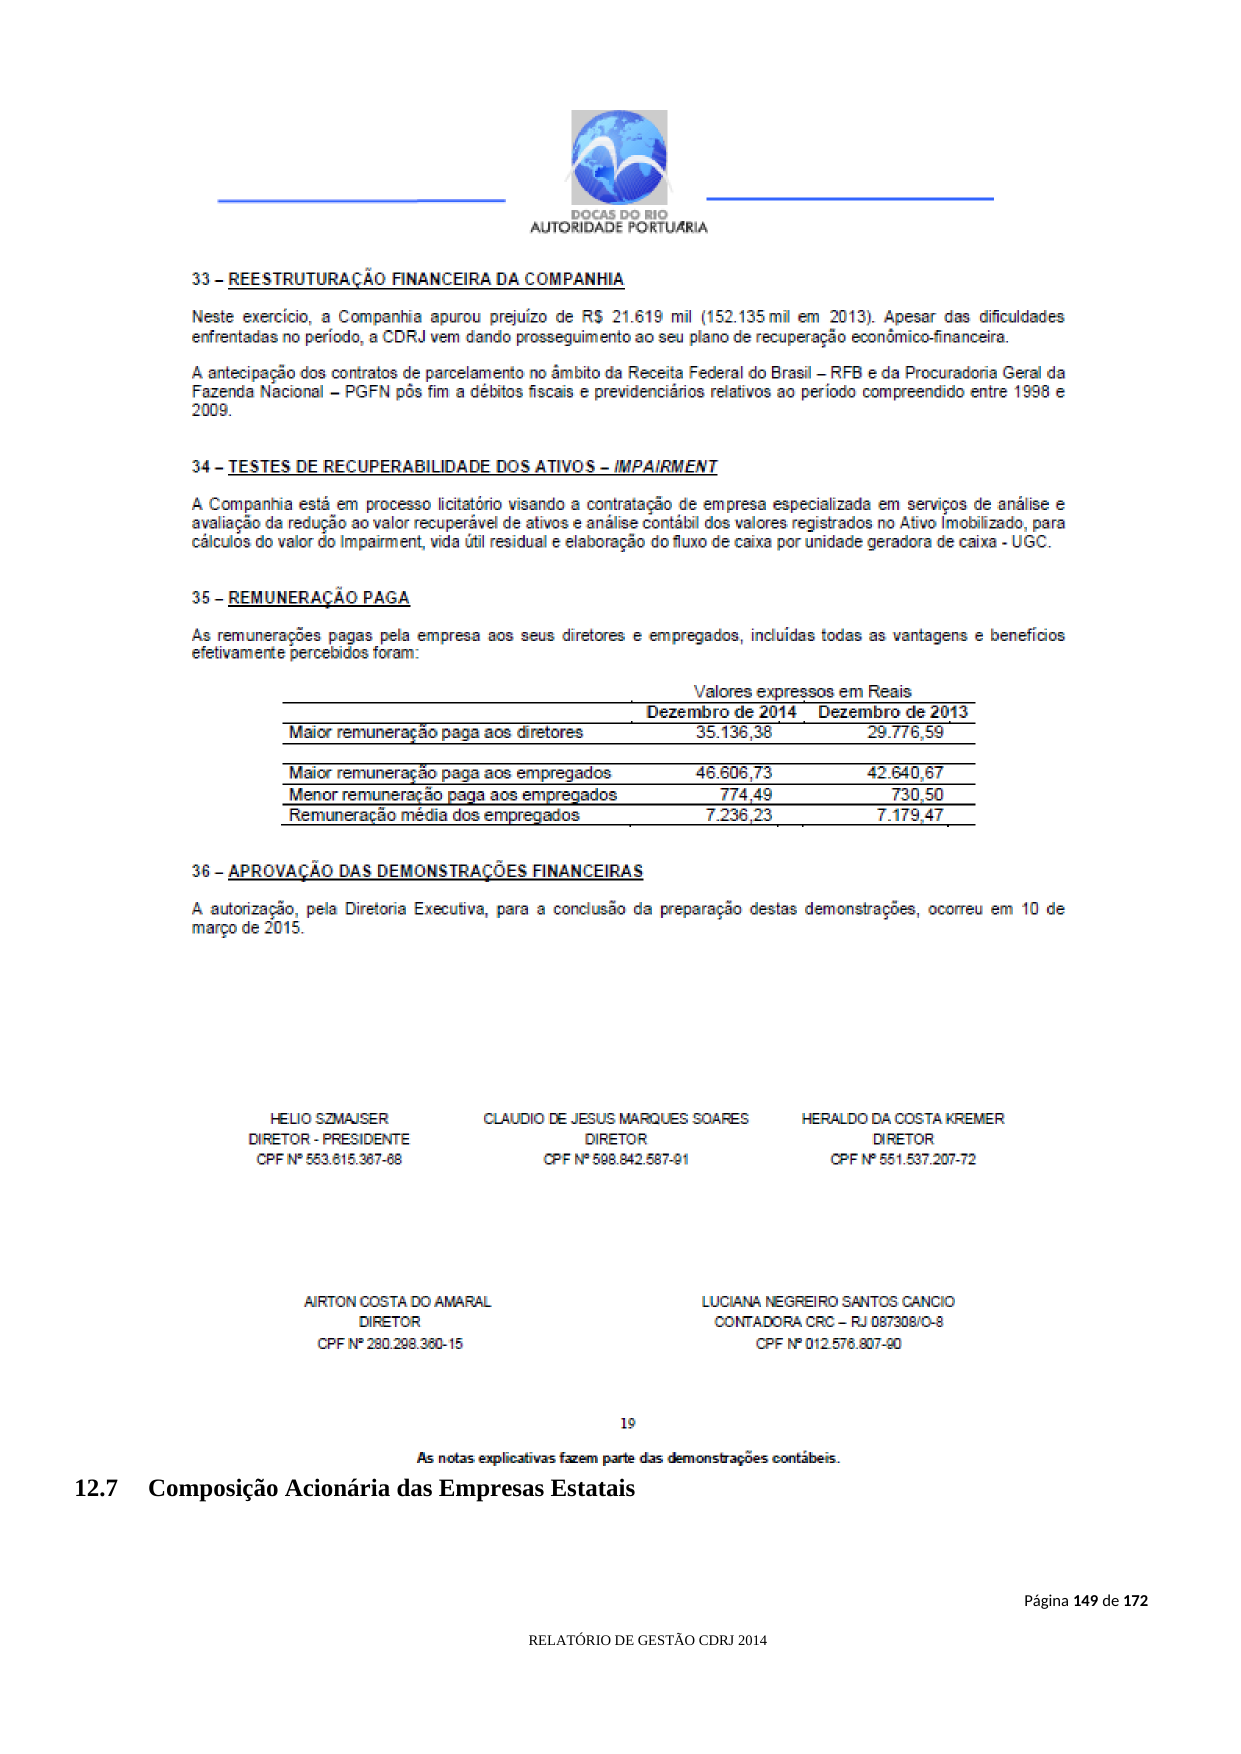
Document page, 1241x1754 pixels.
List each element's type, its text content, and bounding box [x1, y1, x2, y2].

list Composição Acionária das Empresas Estatais [74, 1473, 1157, 1502]
